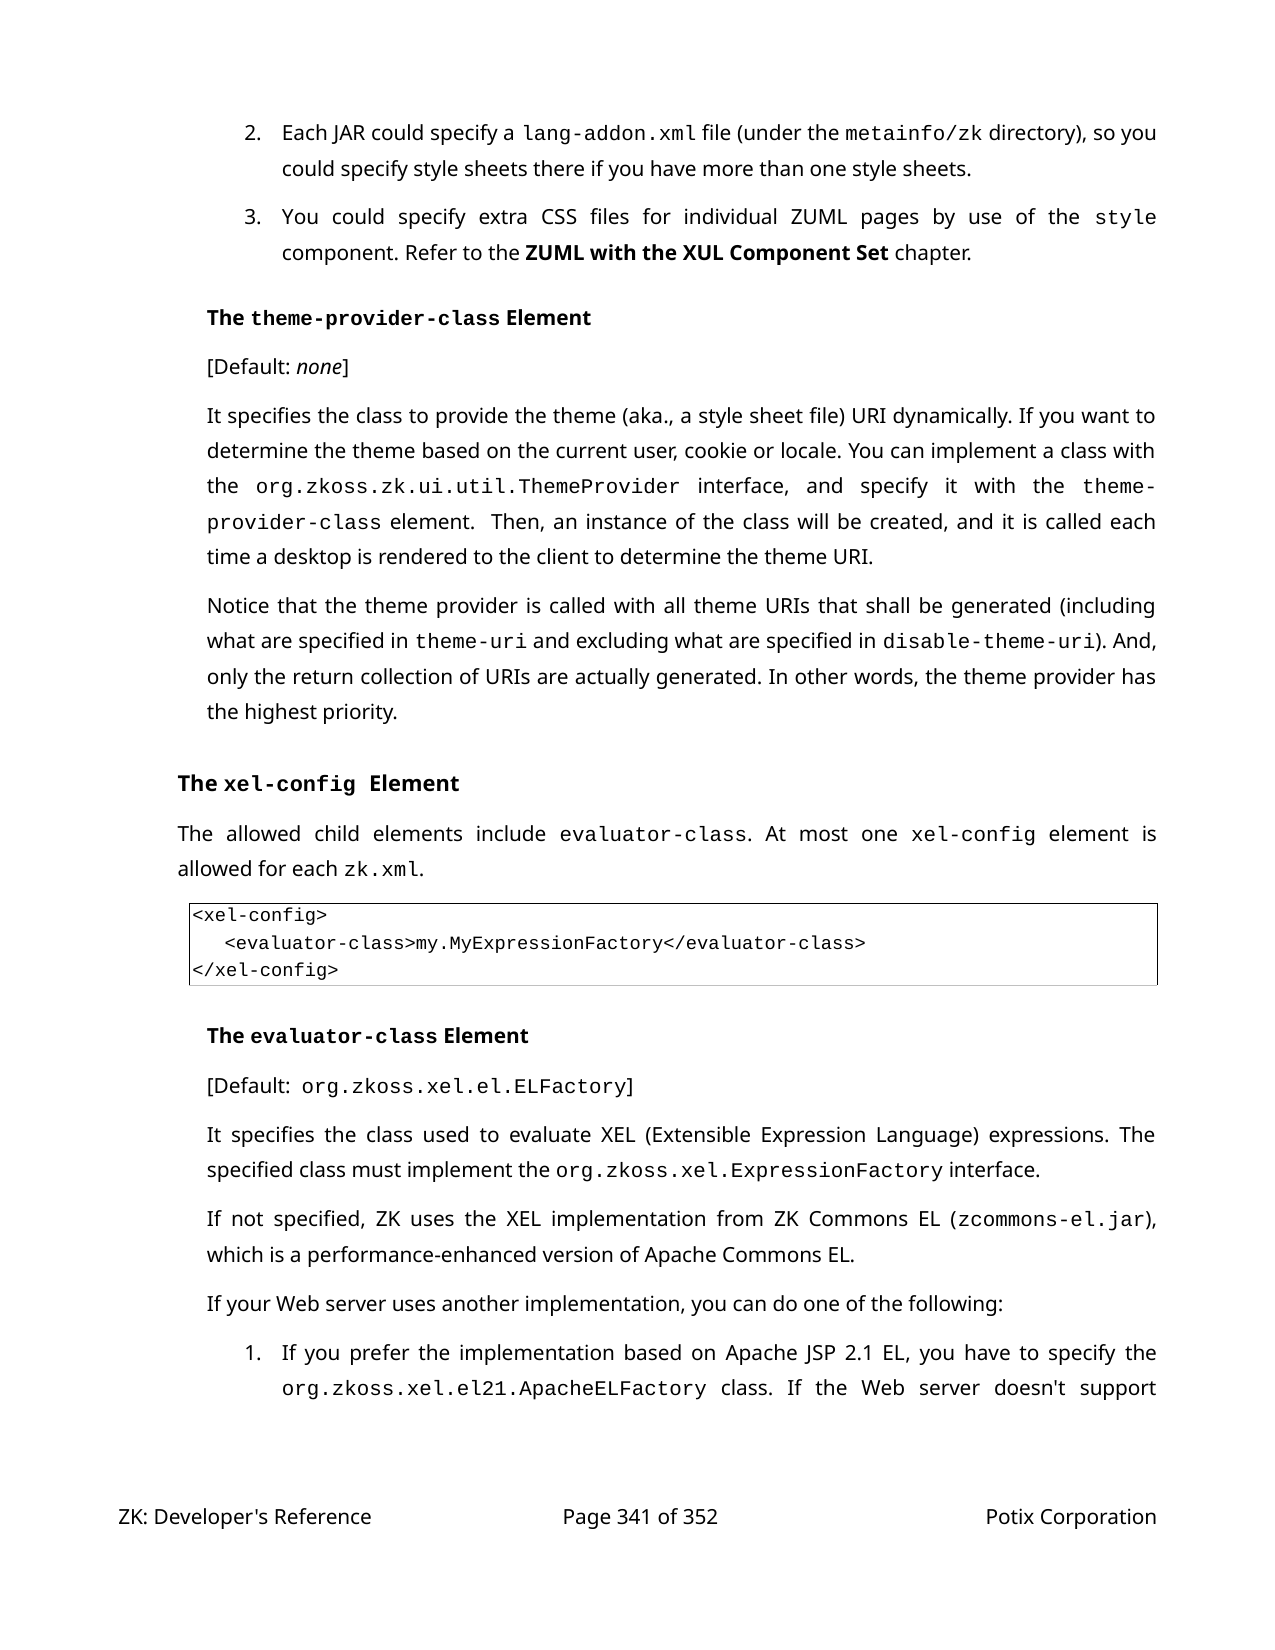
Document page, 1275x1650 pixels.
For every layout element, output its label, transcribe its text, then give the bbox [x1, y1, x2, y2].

text [Default: org.zkoss.xel.el.ELFactory] [207, 1071, 1157, 1099]
text <xel-config> [190, 904, 1157, 928]
list You could specify extra CSS files for individual ZUML pages by use of the style component. Refer to the ZUML with the XUL Component Set chapter. [244, 202, 1157, 266]
subtitle The evaluator-class Element [207, 1022, 1157, 1050]
text [Default: none] [207, 352, 1157, 380]
text </xel-config> [190, 958, 1157, 985]
text If your Web server uses another implementation, you can do one of the following: [207, 1289, 1157, 1317]
subtitle The xel-config Element [177, 768, 1157, 798]
text If not specified, ZK uses the XEL implementation from ZK Commons EL (zcommons-el.jar), which is a performance-enhanced version of Apache Commons EL. [207, 1204, 1157, 1268]
text <evaluator-class>my.MyExpressionFactory</evaluator-class> [190, 931, 1157, 955]
subtitle The theme-provider-class Element [207, 303, 1157, 331]
text It specifies the class used to evaluate XEL (Extensible Expression Language) expressions. The specified class must implement the org.zkoss.xel.ExpressionFactory interface. [207, 1120, 1157, 1184]
list If you prefer the implementation based on Apache JSP 2.1 EL, you have to specify the org.zkoss.xel.el21.ApacheELFactory class. If the Web server doesn't support [244, 1338, 1157, 1401]
list Each JAR could specify a lang-addon.xml file (under the metainfo/zk directory), so you could specify style sheets there if you have more than one style sheets. [244, 118, 1157, 182]
text Notice that the theme provider is called with all theme URIs that shall be generated (including what are specified in theme-uri and excluding what are specified in disable-theme-uri). And, only the return collection of URIs are actually generated. In other words, the theme provider has the highest priority. [207, 591, 1157, 725]
text The allowed child elements include evaluator-class. At most one xel-config element is allowed for each zk.xml. [177, 819, 1157, 883]
text It specifies the class to provide the theme (aka., a style sheet file) URI dynamically. If you want to determine the theme based on the current user, cookie or locale. You can implement a class with the org.zkoss.zk.ui.util.ThemeProvider interface, and specify it with the theme-provider-class element. Then, an instance of the class will be created, and it is called each time a desktop is rendered to the client to determine the theme URI. [207, 401, 1157, 571]
